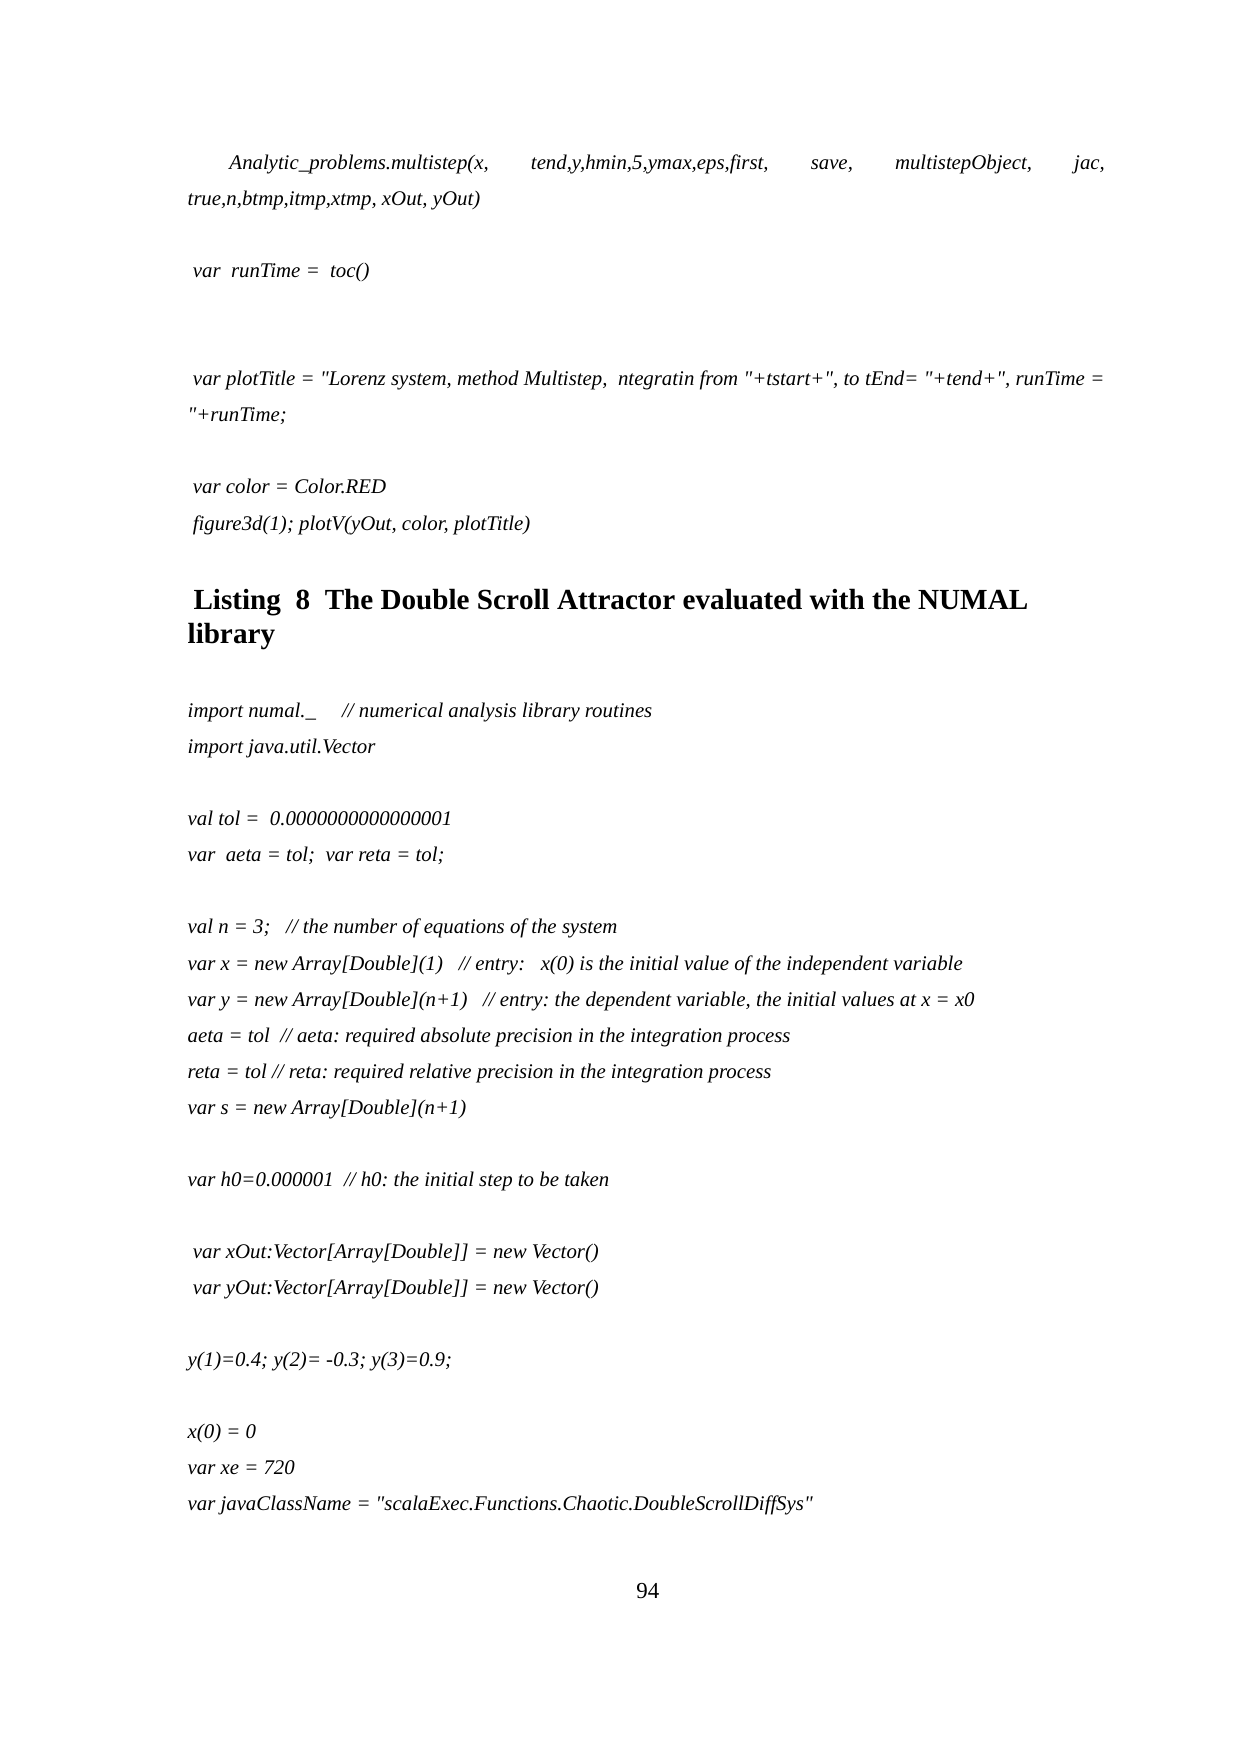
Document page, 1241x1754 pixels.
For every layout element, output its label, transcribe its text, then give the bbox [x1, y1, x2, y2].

text y(1)=0.4; y(2)= -0.3; y(3)=0.9; [187, 1347, 1108, 1371]
text val tol = 0.0000000000000001 [187, 806, 1108, 830]
text var plotTitle = "Lorenz system, method Multistep, ntegratin from "+tstart+", to tEnd= "+tend+", runTime = "+runTime; [187, 366, 1108, 426]
text var h0=0.000001 // h0: the initial step to be taken [187, 1167, 1108, 1191]
text aeta = tol // aeta: required absolute precision in the integration process [187, 1022, 1108, 1047]
text import numal._ // numerical analysis library routines [187, 698, 1108, 722]
text var xOut:Vector[Array[Double]] = new Vector() [187, 1239, 1108, 1263]
text val n = 3; // the number of equations of the system [187, 914, 1108, 938]
text var yOut:Vector[Array[Double]] = new Vector() [187, 1275, 1108, 1299]
text x(0) = 0 [187, 1419, 1108, 1443]
text var xe = 720 [187, 1455, 1108, 1479]
text var color = Color.RED [187, 474, 1108, 498]
text var aeta = tol; var reta = tol; [187, 842, 1108, 866]
text var javaClassName = "scalaExec.Functions.Chaotic.DoubleScrollDiffSys" [187, 1491, 1108, 1515]
text var x = new Array[Double](1) // entry: x(0) is the initial value of the independent variable [187, 950, 1108, 974]
text Analytic_problems.multistep(x, tend,y,hmin,5,ymax,eps,first, save, multistepObject, jac, true,n,btmp,itmp,xtmp, xOut, yOut) [187, 150, 1108, 210]
text import java.util.Vector [187, 734, 1108, 758]
text var y = new Array[Double](n+1) // entry: the dependent variable, the initial values at x = x0 [187, 986, 1108, 1011]
text var s = new Array[Double](n+1) [187, 1094, 1108, 1119]
text figure3d(1); plotV(yOut, color, plotTitle) [187, 510, 1108, 534]
text reta = tol // reta: required relative precision in the integration process [187, 1058, 1108, 1083]
text var runTime = toc() [187, 258, 1108, 282]
text Listing 8 The Double Scroll Attractor evaluated with the NUMAL library [187, 582, 1108, 649]
